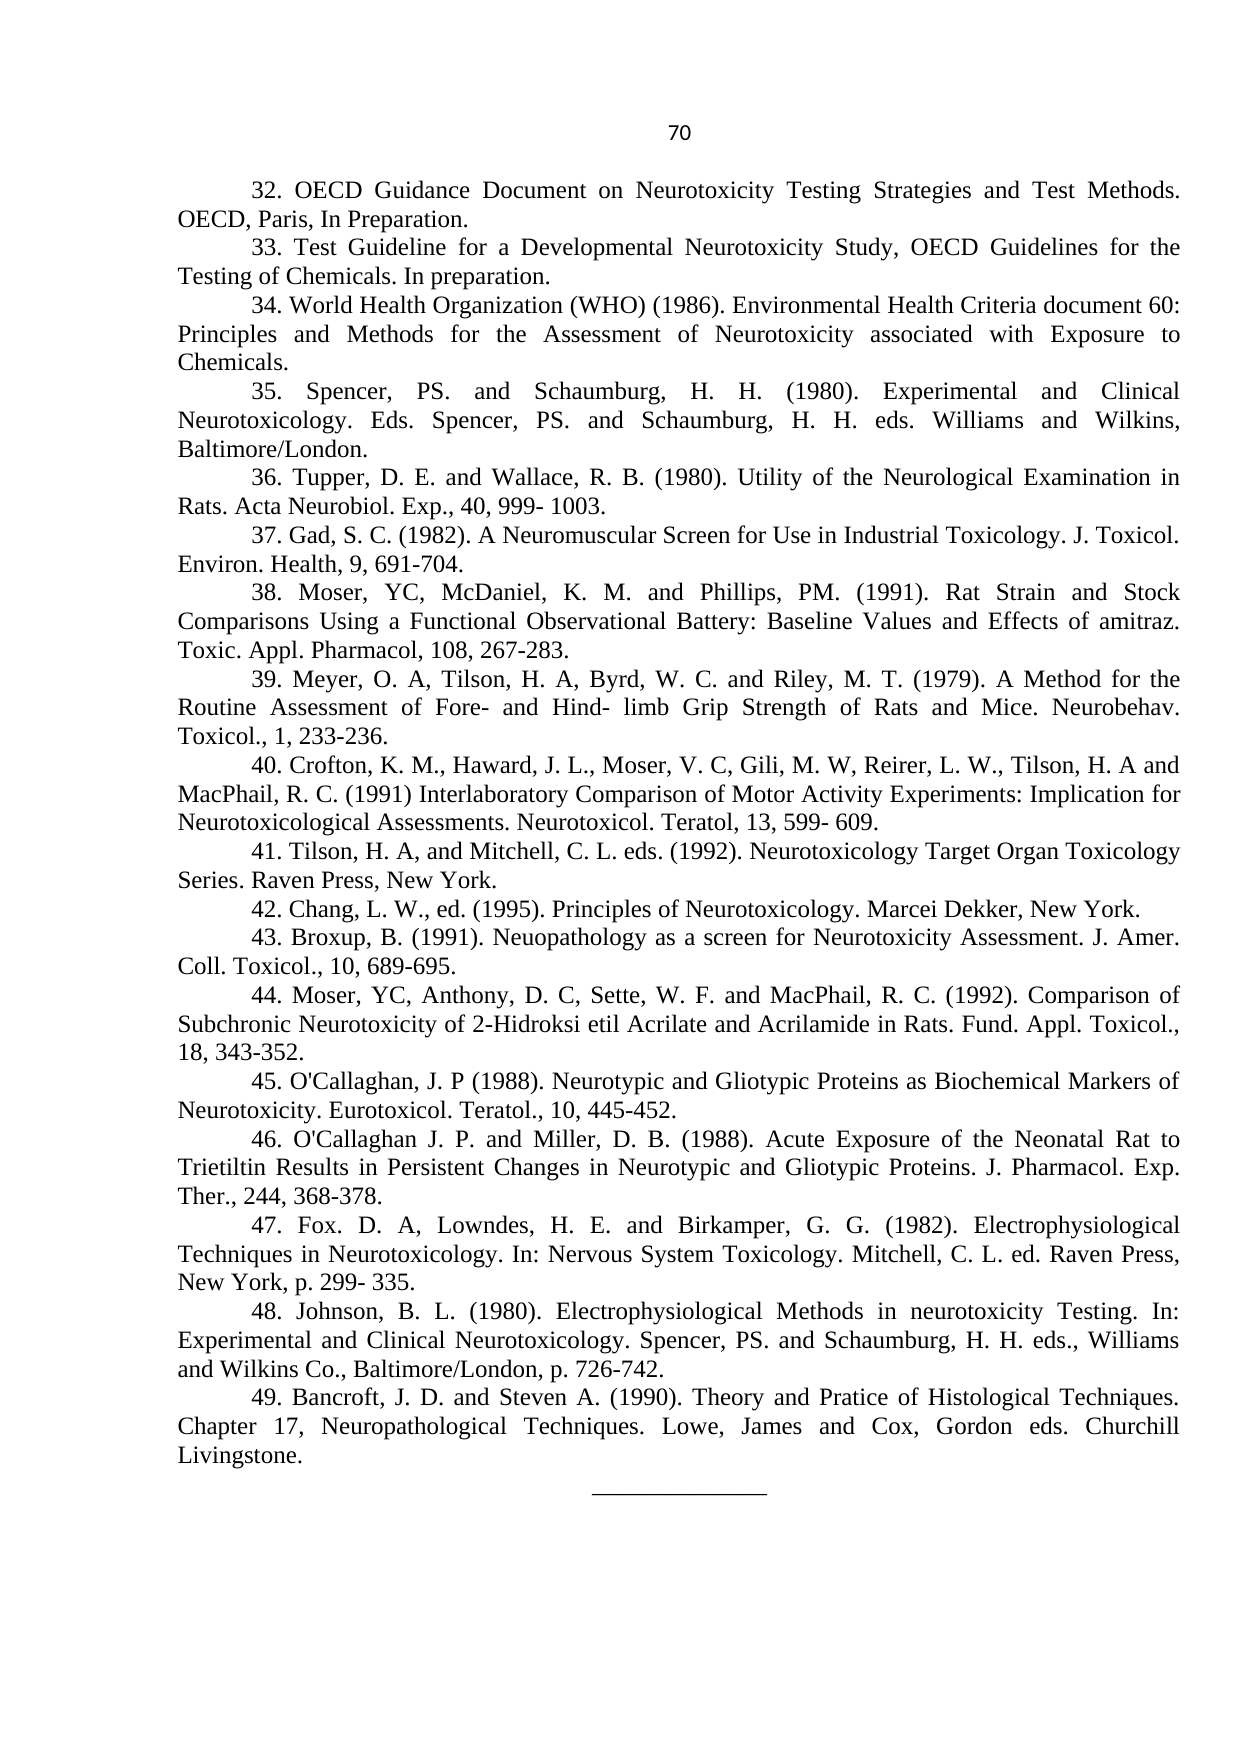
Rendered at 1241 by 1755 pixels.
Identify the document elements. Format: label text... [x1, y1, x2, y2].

text 33. Test Guideline for a Developmental Neurotoxicity Study, OECD Guidelines for the Testing of Chemicals. In preparation. [177, 232, 1181, 290]
text 35. Spencer, PS. and Schaumburg, H. H. (1980). Experimental and Clinical Neurotoxicology. Eds. Spencer, PS. and Schaumburg, H. H. eds. Williams and Wilkins, Baltimore/London. [177, 376, 1181, 462]
text 34. World Health Organization (WHO) (1986). Environmental Health Criteria document 60: Principles and Methods for the Assessment of Neurotoxicity associated with Exposure to Chemicals. [177, 290, 1181, 376]
text 43. Broxup, B. (1991). Neuopathology as a screen for Neurotoxicity Assessment. J. Amer. Coll. Toxicol., 10, 689-695. [177, 922, 1181, 980]
text 42. Chang, L. W., ed. (1995). Principles of Neurotoxicology. Marcei Dekker, New York. [177, 894, 1181, 922]
text 48. Johnson, B. L. (1980). Electrophysiological Methods in neurotoxicity Testing. In: Experimental and Clinical Neurotoxicology. Spencer, PS. and Schaumburg, H. H. eds., Williams and Wilkins Co., Baltimore/London, p. 726-742. [177, 1296, 1181, 1382]
text 41. Tilson, H. A, and Mitchell, C. L. eds. (1992). Neurotoxicology Target Organ Toxicology Series. Raven Press, New York. [177, 836, 1181, 894]
text 36. Tupper, D. E. and Wallace, R. B. (1980). Utility of the Neurological Examination in Rats. Acta Neurobiol. Exp., 40, 999- 1003. [177, 462, 1181, 520]
text 49. Bancroft, J. D. and Steven A. (1990). Theory and Pratice of Histological Techniąues. Chapter 17, Neuropathological Techniques. Lowe, James and Cox, Gordon eds. Churchill Livingstone. [177, 1382, 1181, 1469]
text 44. Moser, YC, Anthony, D. C, Sette, W. F. and MacPhail, R. C. (1992). Comparison of Subchronic Neurotoxicity of 2-Hidroksi etil Acrilate and Acrilamide in Rats. Fund. Appl. Toxicol., 18, 343-352. [177, 980, 1181, 1066]
text 38. Moser, YC, McDaniel, K. M. and Phillips, PM. (1991). Rat Strain and Stock Comparisons Using a Functional Observational Battery: Baseline Values and Effects of amitraz. Toxic. Appl. Pharmacol, 108, 267-283. [177, 577, 1181, 664]
text 32. OECD Guidance Document on Neurotoxicity Testing Strategies and Test Methods. OECD, Paris, In Preparation. [177, 175, 1181, 232]
text ______________ [177, 1469, 1181, 1497]
text 39. Meyer, O. A, Tilson, H. A, Byrd, W. C. and Riley, M. T. (1979). A Method for the Routine Assessment of Fore- and Hind- limb Grip Strength of Rats and Mice. Neurobehav. Toxicol., 1, 233-236. [177, 664, 1181, 750]
text 40. Crofton, K. M., Haward, J. L., Moser, V. C, Gili, M. W, Reirer, L. W., Tilson, H. A and MacPhail, R. C. (1991) Interlaboratory Comparison of Motor Activity Experiments: Implication for Neurotoxicological Assessments. Neurotoxicol. Teratol, 13, 599- 609. [177, 750, 1181, 836]
text 46. O'Callaghan J. P. and Miller, D. B. (1988). Acute Exposure of the Neonatal Rat to Trietiltin Results in Persistent Changes in Neurotypic and Gliotypic Proteins. J. Pharmacol. Exp. Ther., 244, 368-378. [177, 1124, 1181, 1210]
text 45. O'Callaghan, J. P (1988). Neurotypic and Gliotypic Proteins as Biochemical Markers of Neurotoxicity. Eurotoxicol. Teratol., 10, 445-452. [177, 1066, 1181, 1124]
text 37. Gad, S. C. (1982). A Neuromuscular Screen for Use in Industrial Toxicology. J. Toxicol. Environ. Health, 9, 691-704. [177, 520, 1181, 577]
text 47. Fox. D. A, Lowndes, H. E. and Birkamper, G. G. (1982). Electrophysiological Techniques in Neurotoxicology. In: Nervous System Toxicology. Mitchell, C. L. ed. Raven Press, New York, p. 299- 335. [177, 1210, 1181, 1296]
